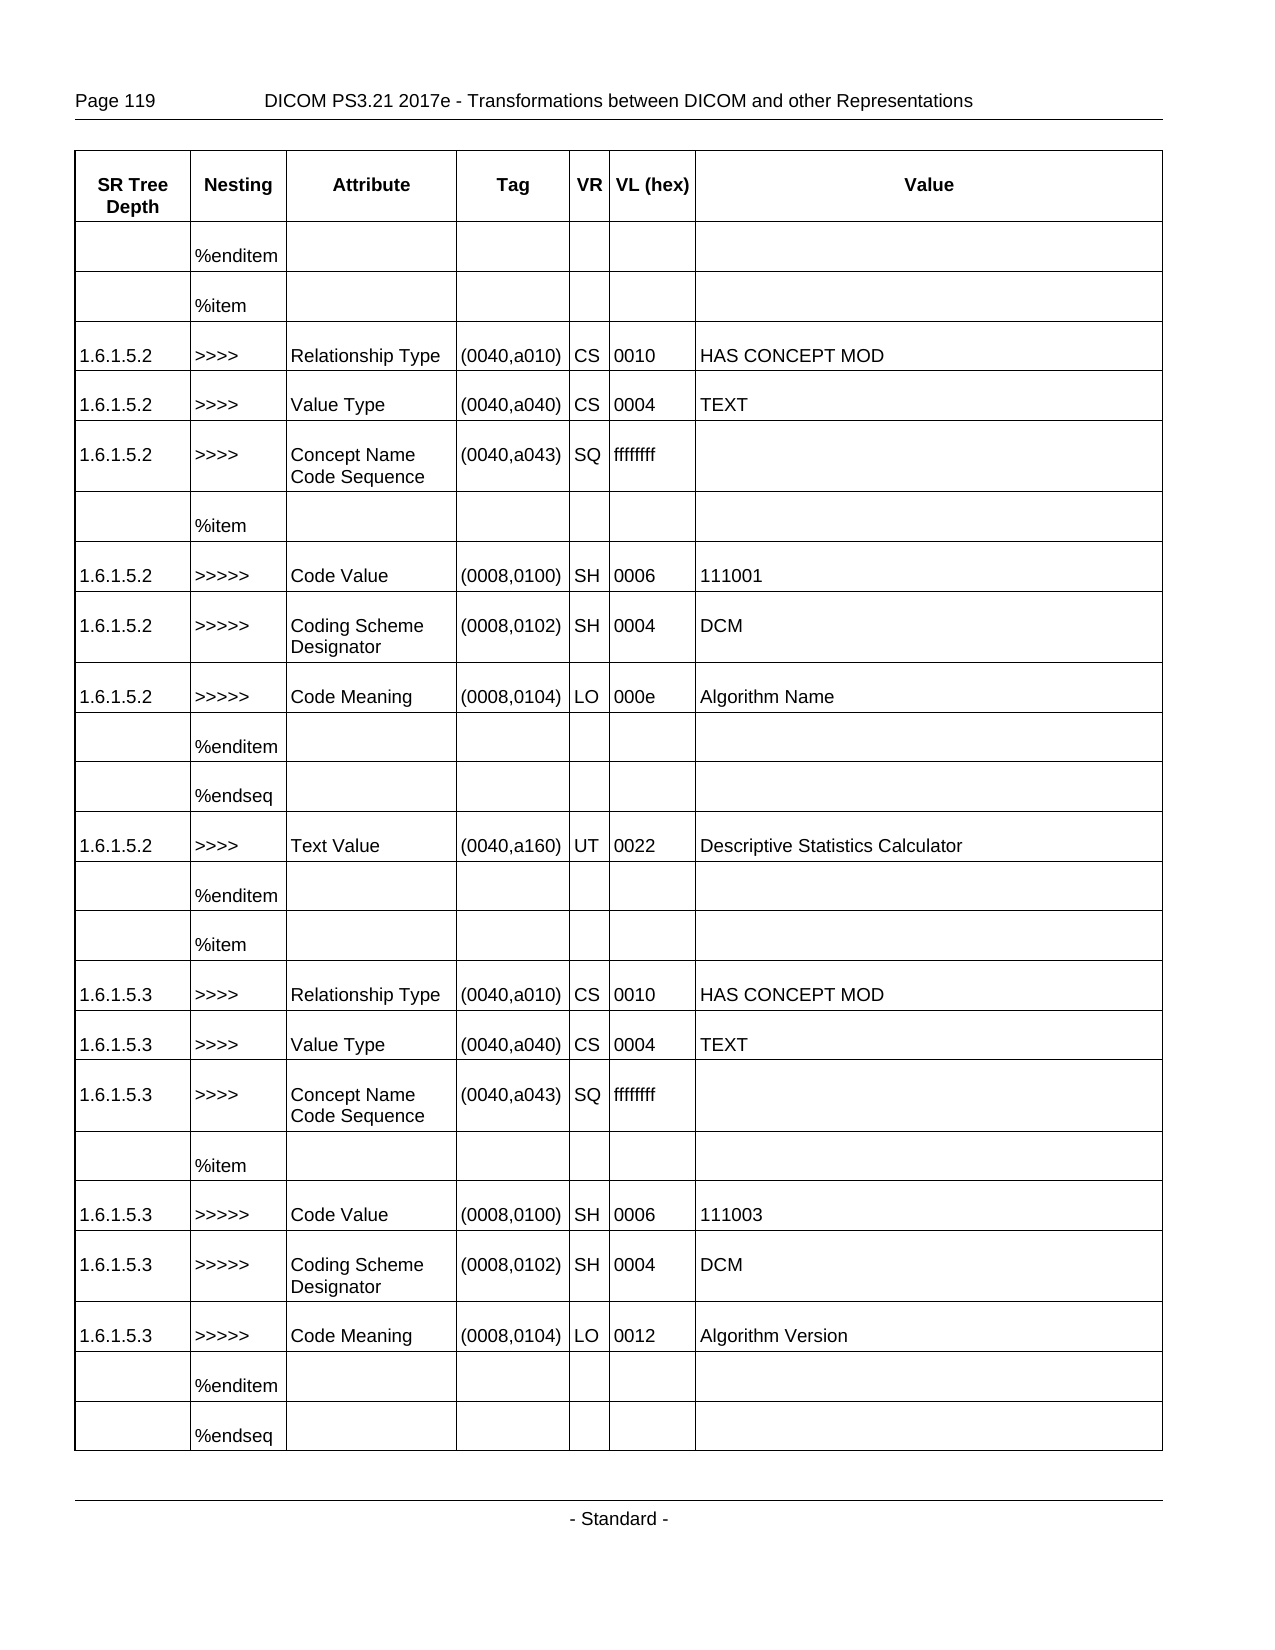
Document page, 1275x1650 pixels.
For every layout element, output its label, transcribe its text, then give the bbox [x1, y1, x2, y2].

table_header VL (hex) [610, 151, 695, 221]
table_cell [287, 1132, 456, 1180]
table_cell [610, 1132, 695, 1180]
table_cell 111001 [696, 542, 1162, 591]
table_cell >>>> [191, 812, 286, 861]
table_cell [610, 862, 695, 910]
table_cell (0040,a040) [457, 1011, 569, 1059]
table_cell CS [570, 371, 609, 420]
table_header Tag [457, 151, 569, 221]
table_cell 0004 [610, 592, 695, 662]
table_cell [457, 911, 569, 960]
table_cell [570, 1402, 609, 1450]
table_cell Algorithm Version [696, 1302, 1162, 1351]
table_cell (0040,a043) [457, 1060, 569, 1131]
table_cell [76, 713, 190, 761]
table_cell [696, 1132, 1162, 1180]
table_cell 0006 [610, 1181, 695, 1230]
table_cell >>>> [191, 322, 286, 370]
table_cell (0008,0102) [457, 1231, 569, 1301]
table_cell [610, 1352, 695, 1401]
table_cell %enditem [191, 713, 286, 761]
table_cell Text Value [287, 812, 456, 861]
table_cell Code Value [287, 1181, 456, 1230]
table_cell [76, 762, 190, 811]
table_cell 1.6.1.5.2 [76, 663, 190, 712]
table_cell %endseq [191, 1402, 286, 1450]
table_cell >>>>> [191, 1231, 286, 1301]
table_cell [570, 762, 609, 811]
table_cell SQ [570, 421, 609, 491]
table_cell 0012 [610, 1302, 695, 1351]
table_cell CS [570, 322, 609, 370]
table_cell [457, 492, 569, 541]
table_cell [696, 421, 1162, 491]
table_cell [610, 272, 695, 321]
table_cell >>>> [191, 1060, 286, 1131]
table_cell 1.6.1.5.3 [76, 1302, 190, 1351]
table_cell 0004 [610, 1231, 695, 1301]
table_cell [287, 911, 456, 960]
table_cell [287, 862, 456, 910]
table_header Nesting [191, 151, 286, 221]
table_cell [287, 1352, 456, 1401]
table_cell 1.6.1.5.2 [76, 421, 190, 491]
table_cell 0004 [610, 371, 695, 420]
table_cell 1.6.1.5.3 [76, 1011, 190, 1059]
table_cell DCM [696, 1231, 1162, 1301]
table_cell 0010 [610, 961, 695, 1010]
table_header SR Tree Depth [76, 151, 190, 221]
table_cell (0040,a160) [457, 812, 569, 861]
table_cell >>>> [191, 961, 286, 1010]
table_cell >>>>> [191, 542, 286, 591]
table_cell (0008,0100) [457, 542, 569, 591]
table_cell [696, 862, 1162, 910]
table_cell LO [570, 1302, 609, 1351]
table_cell Coding Scheme Designator [287, 592, 456, 662]
table_cell (0040,a010) [457, 322, 569, 370]
table_cell >>>>> [191, 1181, 286, 1230]
table_header Attribute [287, 151, 456, 221]
table_cell [570, 862, 609, 910]
table_cell [457, 1352, 569, 1401]
table_cell SH [570, 1231, 609, 1301]
table_cell SH [570, 592, 609, 662]
table_cell 0022 [610, 812, 695, 861]
table_cell [76, 492, 190, 541]
table_cell [570, 272, 609, 321]
table_cell Relationship Type [287, 322, 456, 370]
table_cell [287, 762, 456, 811]
table_cell [76, 911, 190, 960]
table_cell Coding Scheme Designator [287, 1231, 456, 1301]
table_cell [610, 1402, 695, 1450]
table_cell DCM [696, 592, 1162, 662]
table_cell (0008,0100) [457, 1181, 569, 1230]
table_cell [696, 272, 1162, 321]
table_cell %item [191, 911, 286, 960]
table_cell TEXT [696, 371, 1162, 420]
table_cell [696, 1060, 1162, 1131]
table_cell HAS CONCEPT MOD [696, 961, 1162, 1010]
table_cell 000e [610, 663, 695, 712]
table_cell [610, 911, 695, 960]
table_cell [287, 492, 456, 541]
table_cell [610, 762, 695, 811]
table_cell %item [191, 272, 286, 321]
table_cell 1.6.1.5.3 [76, 1181, 190, 1230]
table_cell Concept Name Code Sequence [287, 421, 456, 491]
table_cell %enditem [191, 1352, 286, 1401]
table_cell 1.6.1.5.2 [76, 592, 190, 662]
table_cell [696, 762, 1162, 811]
table_cell UT [570, 812, 609, 861]
table_cell [457, 713, 569, 761]
table_cell [457, 1132, 569, 1180]
table_cell Code Meaning [287, 663, 456, 712]
table_cell %enditem [191, 222, 286, 271]
table_cell [457, 762, 569, 811]
table_cell Algorithm Name [696, 663, 1162, 712]
table_cell 1.6.1.5.2 [76, 812, 190, 861]
table_cell (0040,a043) [457, 421, 569, 491]
table_cell %endseq [191, 762, 286, 811]
table_cell [696, 713, 1162, 761]
table_cell TEXT [696, 1011, 1162, 1059]
table_cell Descriptive Statistics Calculator [696, 812, 1162, 861]
table_cell 111003 [696, 1181, 1162, 1230]
table_cell SH [570, 542, 609, 591]
table_cell HAS CONCEPT MOD [696, 322, 1162, 370]
table_cell [610, 492, 695, 541]
table_cell Concept Name Code Sequence [287, 1060, 456, 1131]
table_cell >>>>> [191, 592, 286, 662]
table_cell [570, 492, 609, 541]
table_cell 0010 [610, 322, 695, 370]
table_cell >>>> [191, 421, 286, 491]
table_cell [696, 1352, 1162, 1401]
table_cell [287, 222, 456, 271]
table_cell [696, 222, 1162, 271]
table_cell [570, 1352, 609, 1401]
table_header VR [570, 151, 609, 221]
table_cell [76, 862, 190, 910]
table_cell %enditem [191, 862, 286, 910]
table_cell [696, 492, 1162, 541]
table_cell [287, 713, 456, 761]
table_cell CS [570, 961, 609, 1010]
table_cell 1.6.1.5.3 [76, 961, 190, 1010]
table_cell 1.6.1.5.3 [76, 1231, 190, 1301]
table_cell [76, 222, 190, 271]
table_cell 0006 [610, 542, 695, 591]
table_cell ffffffff [610, 1060, 695, 1131]
table_cell >>>> [191, 371, 286, 420]
table_cell [287, 1402, 456, 1450]
table_cell [570, 713, 609, 761]
table_cell 0004 [610, 1011, 695, 1059]
table_cell %item [191, 492, 286, 541]
table_cell (0008,0102) [457, 592, 569, 662]
table_header Value [696, 151, 1162, 221]
table_cell Value Type [287, 371, 456, 420]
table_cell [570, 1132, 609, 1180]
table_cell (0040,a040) [457, 371, 569, 420]
table_cell 1.6.1.5.3 [76, 1060, 190, 1131]
table_cell [76, 1352, 190, 1401]
table_cell [570, 911, 609, 960]
table_cell [610, 222, 695, 271]
table_cell [696, 911, 1162, 960]
table_cell [696, 1402, 1162, 1450]
table_cell [457, 862, 569, 910]
table_cell (0040,a010) [457, 961, 569, 1010]
table_cell >>>> [191, 1011, 286, 1059]
table_cell [570, 222, 609, 271]
table_cell [457, 272, 569, 321]
table_cell [610, 713, 695, 761]
table_cell [287, 272, 456, 321]
table_cell >>>>> [191, 663, 286, 712]
table_cell 1.6.1.5.2 [76, 322, 190, 370]
table_cell ffffffff [610, 421, 695, 491]
table_cell Code Value [287, 542, 456, 591]
table_cell 1.6.1.5.2 [76, 371, 190, 420]
table_cell 1.6.1.5.2 [76, 542, 190, 591]
table_cell (0008,0104) [457, 663, 569, 712]
table_cell CS [570, 1011, 609, 1059]
table_cell [457, 1402, 569, 1450]
table_cell %item [191, 1132, 286, 1180]
table_cell [76, 1402, 190, 1450]
table_cell Value Type [287, 1011, 456, 1059]
table_cell (0008,0104) [457, 1302, 569, 1351]
table_cell SQ [570, 1060, 609, 1131]
table_cell Code Meaning [287, 1302, 456, 1351]
table_cell [76, 272, 190, 321]
table_cell SH [570, 1181, 609, 1230]
table_cell Relationship Type [287, 961, 456, 1010]
table_cell LO [570, 663, 609, 712]
table_cell [457, 222, 569, 271]
table_cell [76, 1132, 190, 1180]
table_cell >>>>> [191, 1302, 286, 1351]
